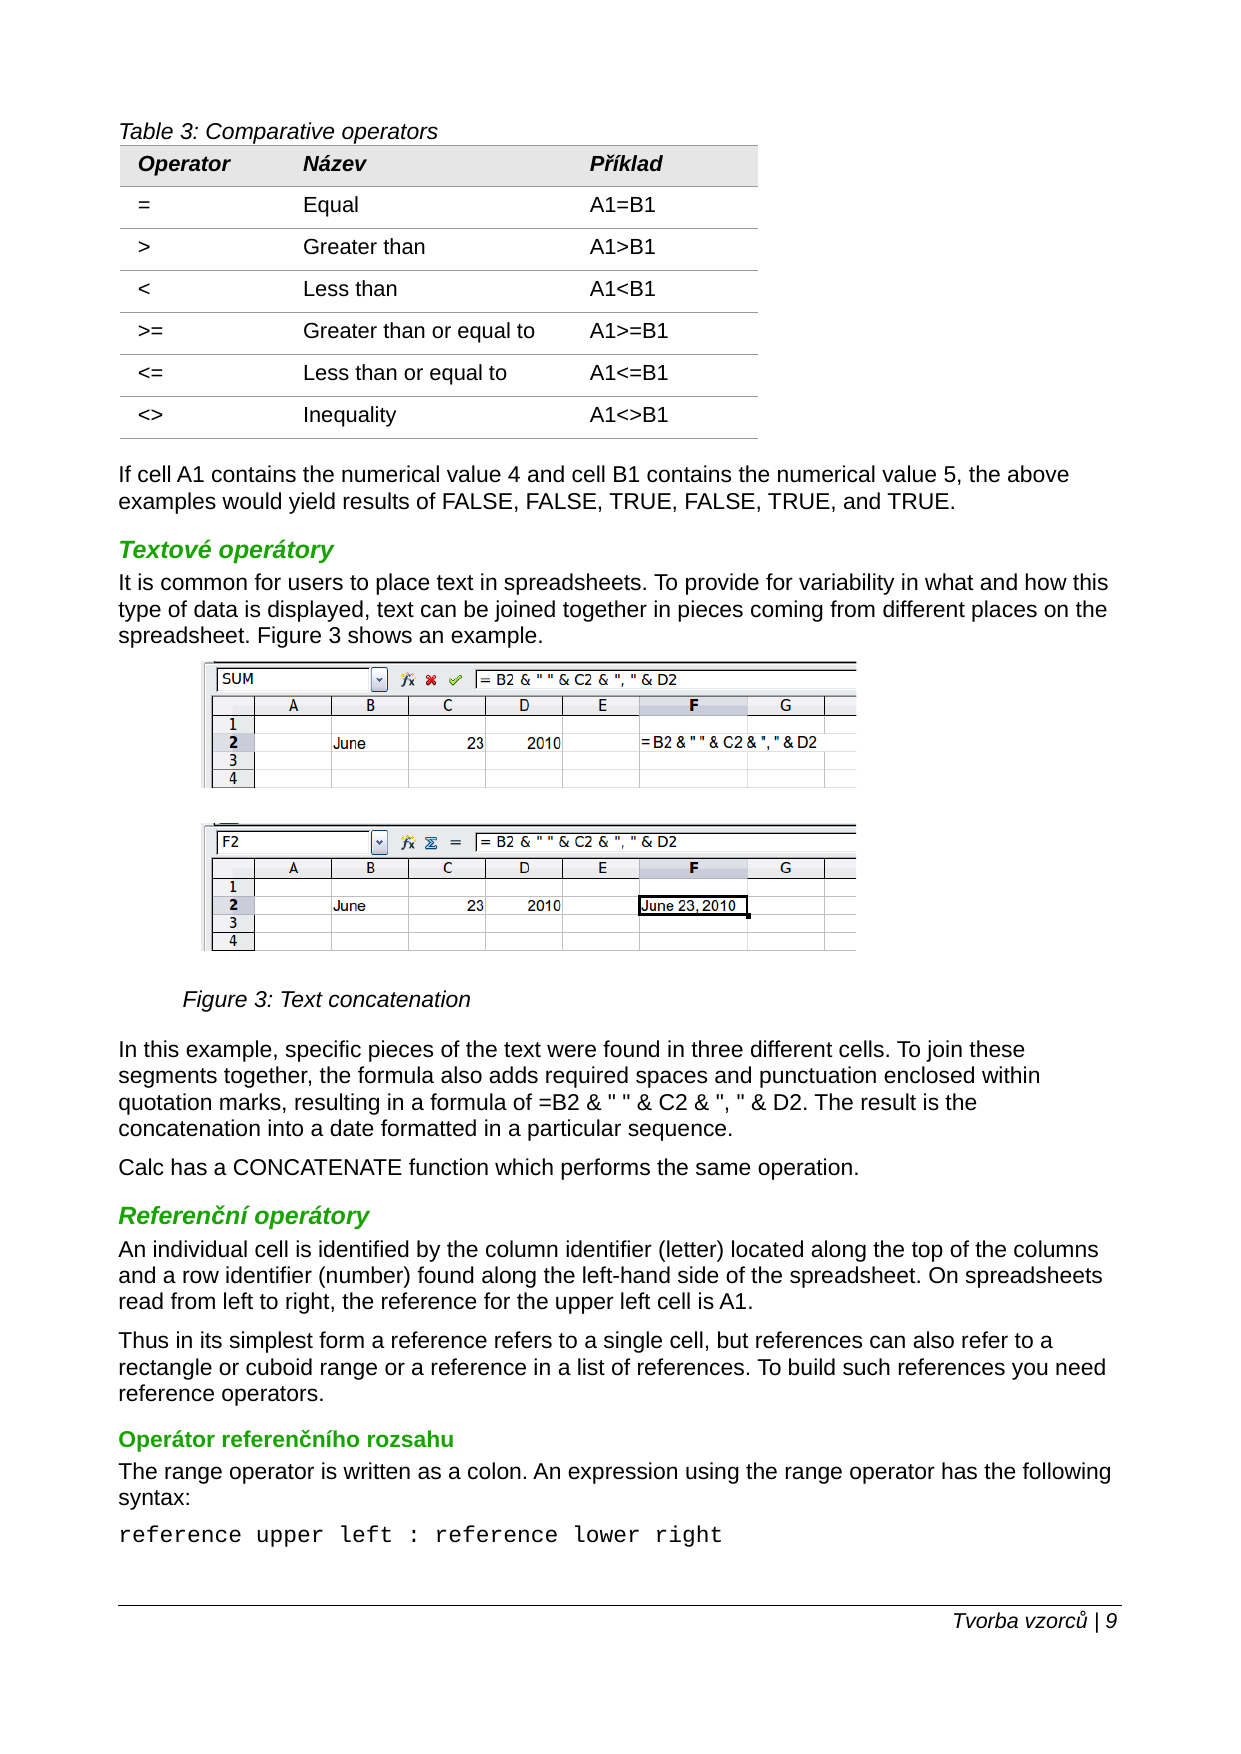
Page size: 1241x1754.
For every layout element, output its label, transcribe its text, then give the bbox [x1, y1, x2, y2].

text In this example, specific pieces of the text were found in three different cells. To join these segments together, the formula also adds required spaces and punctuation enclosed within quotation marks, resulting in a formula of =B2 & " " & C2 & ", " & D2. The result is the concatenation into a date formatted in a particular sequence. [118, 1036, 1122, 1141]
table_cell < [120, 271, 285, 312]
table_header Název [285, 146, 572, 186]
table_cell > [120, 229, 285, 270]
table_cell Less than [285, 271, 572, 312]
table_cell [183, 823, 874, 986]
table_header Příklad [572, 146, 758, 186]
table_cell A1<B1 [572, 271, 758, 312]
table_cell Greater than or equal to [285, 313, 572, 354]
text Calc has a CONCATENATE function which performs the same operation. [118, 1154, 1122, 1180]
table_cell A1<>B1 [572, 397, 758, 438]
table_cell Inequality [285, 397, 572, 438]
table_header [183, 661, 874, 823]
table_cell <> [120, 397, 285, 438]
subtitle Operátor referenčního rozsahu [118, 1426, 1122, 1452]
text reference upper left : reference lower right [118, 1523, 1122, 1549]
text It is common for users to place text in spreadsheets. To provide for variability in what and how this type of data is displayed, text can be joined together in pieces coming from different places on the spreadsheet. Figure 3 shows an example. [118, 569, 1122, 648]
text Table 3: Comparative operators [118, 118, 1122, 144]
text An individual cell is identified by the column identifier (letter) located along the top of the columns and a row identifier (number) found along the left-hand side of the spreadsheet. On spreadsheets read from left to right, the reference for the upper left cell is A1. [118, 1236, 1122, 1314]
subtitle Textové operátory [118, 535, 1122, 563]
picture [200, 823, 857, 951]
table_cell A1=B1 [572, 187, 758, 228]
table_cell A1>=B1 [572, 313, 758, 354]
table_cell Equal [285, 187, 572, 228]
text The range operator is written as a colon. An expression using the range operator has the following syntax: [118, 1458, 1122, 1511]
table_cell Less than or equal to [285, 355, 572, 396]
table_cell A1<=B1 [572, 355, 758, 396]
subtitle Referenční operátory [118, 1201, 1122, 1229]
table_cell Figure 3: Text concatenation [183, 986, 874, 1036]
table_cell Greater than [285, 229, 572, 270]
table_cell <= [120, 355, 285, 396]
table_header Operator [120, 146, 285, 186]
table_cell A1>B1 [572, 229, 758, 270]
text Thus in its simplest form a reference refers to a single cell, but references can also refer to a rectangle or cuboid range or a reference in a list of references. To build such references you need reference operators. [118, 1327, 1122, 1406]
text If cell A1 contains the numerical value 4 and cell B1 contains the numerical value 5, the above examples would yield results of FALSE, FALSE, TRUE, FALSE, TRUE, and TRUE. [118, 461, 1122, 514]
table_cell >= [120, 313, 285, 354]
picture [200, 661, 857, 788]
table_cell = [120, 187, 285, 228]
